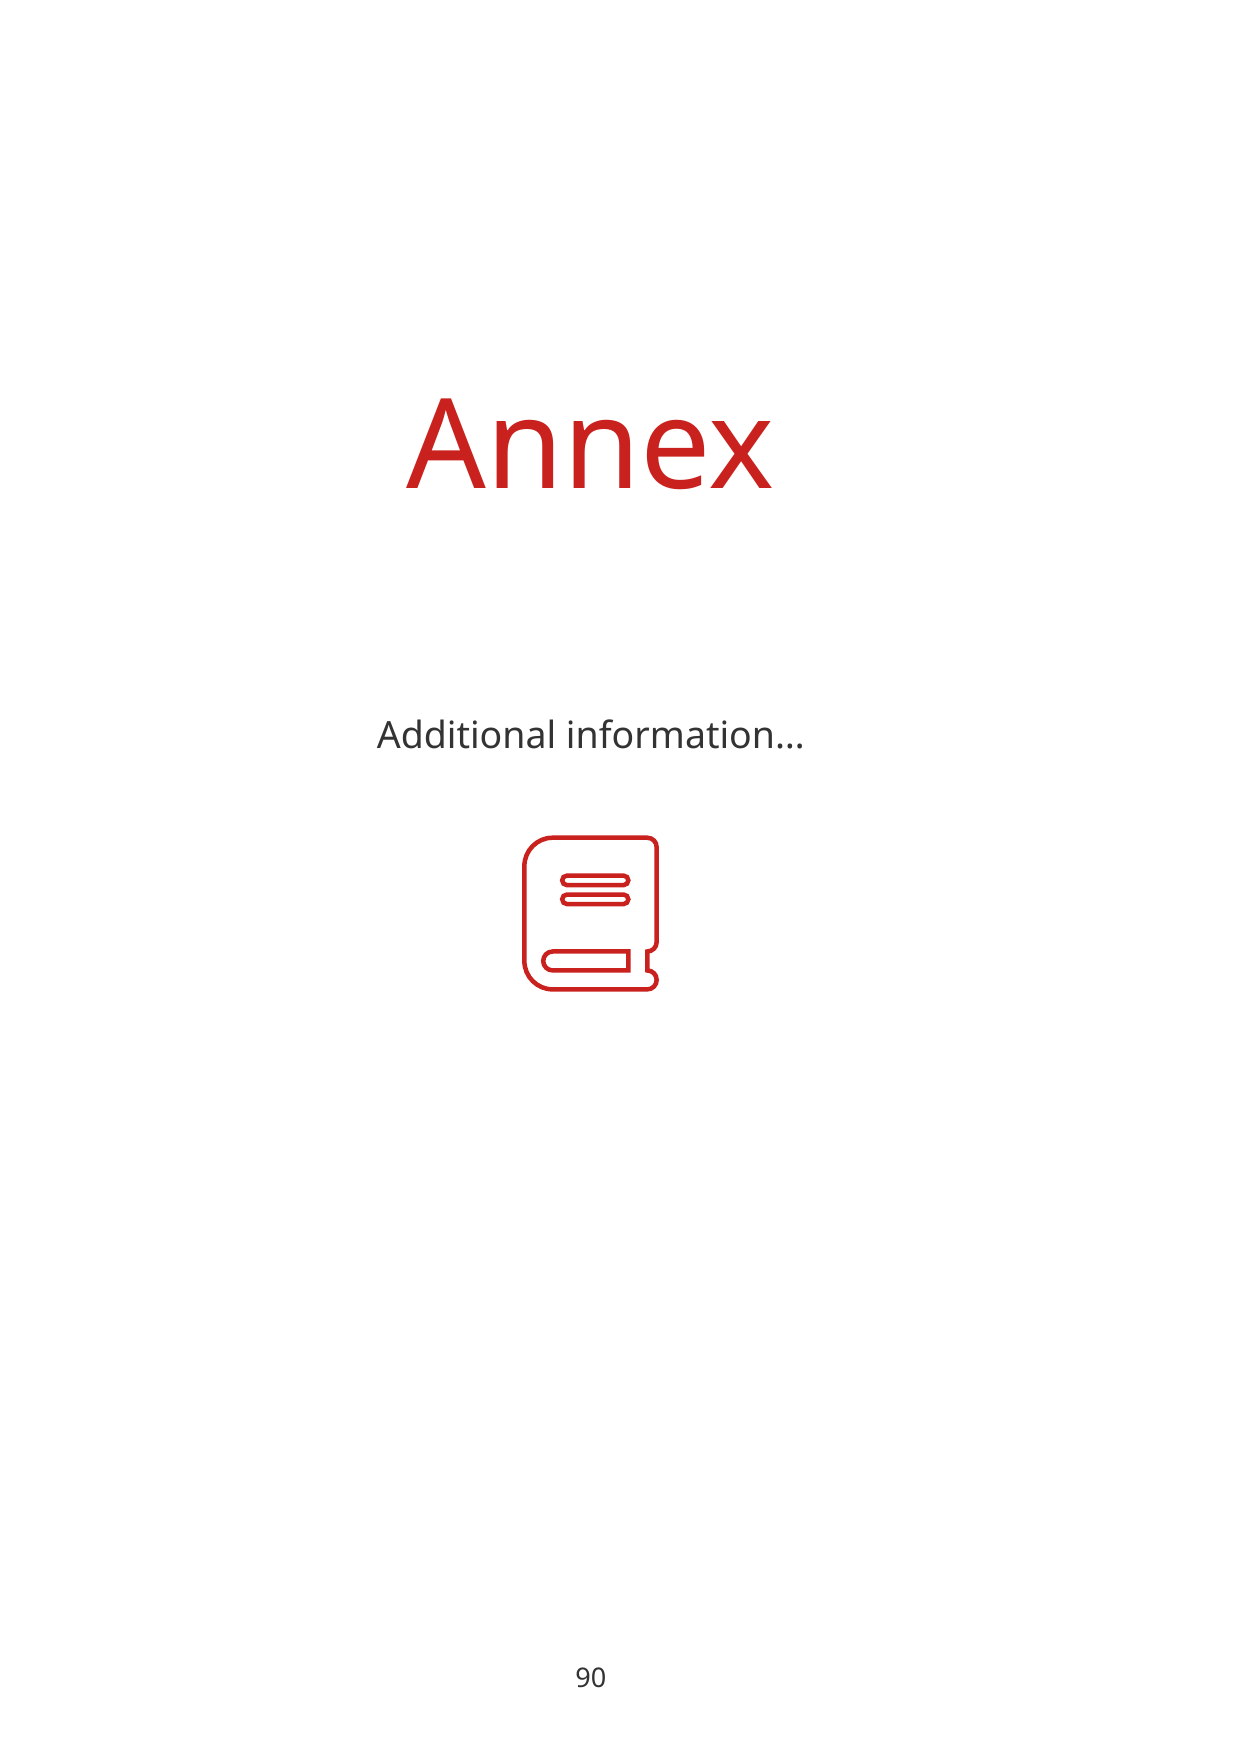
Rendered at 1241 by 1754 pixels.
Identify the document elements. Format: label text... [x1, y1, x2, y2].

subtitle Additional information… [59, 708, 1122, 759]
title Annex [59, 354, 1122, 525]
